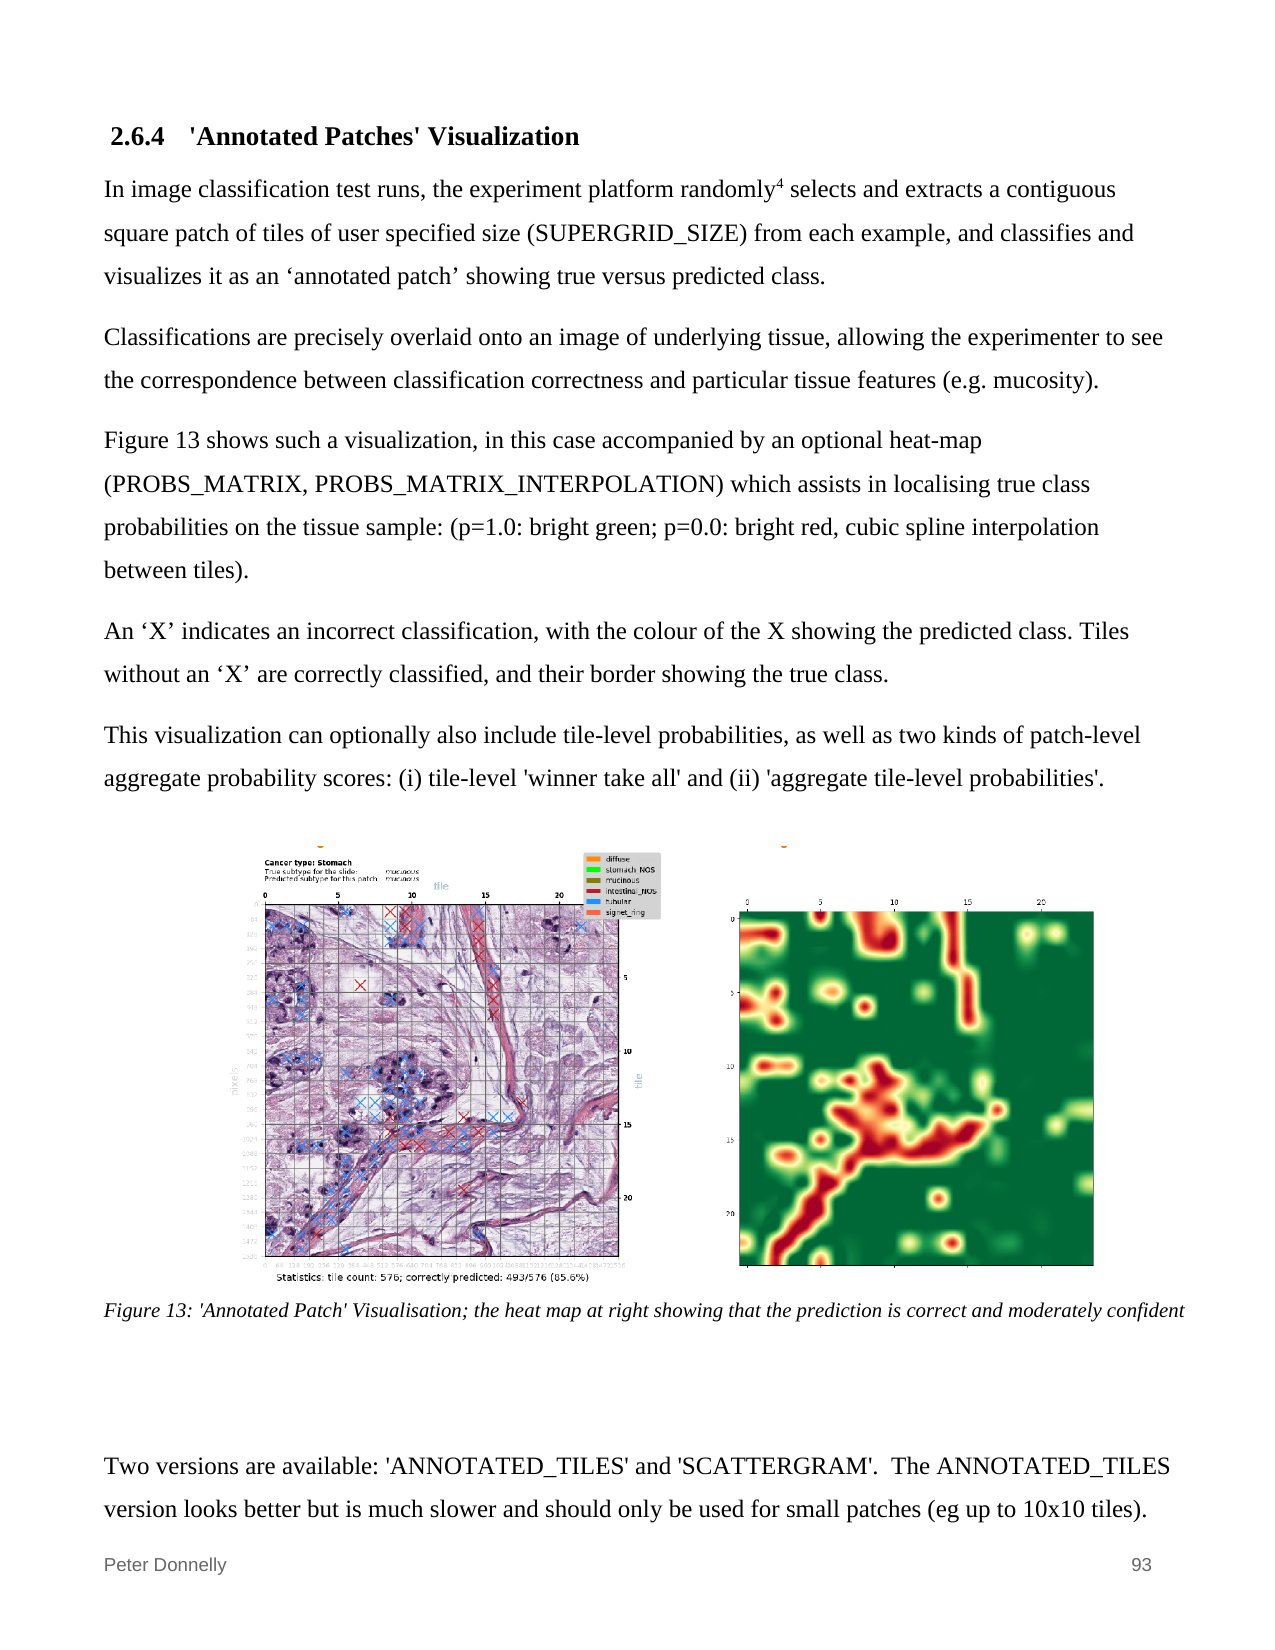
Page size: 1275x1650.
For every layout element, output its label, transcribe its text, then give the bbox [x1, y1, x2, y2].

text This visualization can optionally also include tile-level probabilities, as well as two kinds of patch-level aggregate probability scores: (i) tile-level 'winner take all' and (ii) 'aggregate tile-level probabilities'. [103, 720, 1181, 792]
text An ‘X’ indicates an incorrect classification, with the colour of the X showing the predicted class. Tiles without an ‘X’ are correctly classified, and their border showing the true class. [103, 616, 1181, 688]
text In image classification test runs, the experiment platform randomly selects and extracts a contiguous square patch of tiles of user specified size (SUPERGRID_SIZE) from each example, and classifies and visualizes it as an ‘annotated patch’ showing true versus predicted class. [103, 174, 1181, 289]
subtitle 'Annotated Patches' Visualization [103, 120, 1181, 151]
text Two versions are available: 'ANNOTATED_TILES' and 'SCATTERGRAM'. The ANNOTATED_TILES version looks better but is much slower and should only be used for small patches (eg up to 10x10 tiles). [103, 1451, 1181, 1523]
text Figure 13 shows such a visualization, in this case accompanied by an optional heat-map (PROBS_MATRIX, PROBS_MATRIX_INTERPOLATION) which assists in localising true class probabilities on the tissue sample: (p=1.0: bright green; p=0.0: bright red, cubic spline interpolation between tiles). [103, 426, 1181, 584]
text Figure 13: 'Annotated Patch' Visualisation; the heat map at right showing that the prediction is correct and moderately confident [103, 859, 1229, 1322]
picture [222, 846, 1111, 1299]
text Classifications are precisely overlaid onto an image of underlying tissue, allowing the experimenter to see the correspondence between classification correctness and particular tissue features (e.g. mucosity). [103, 322, 1181, 393]
